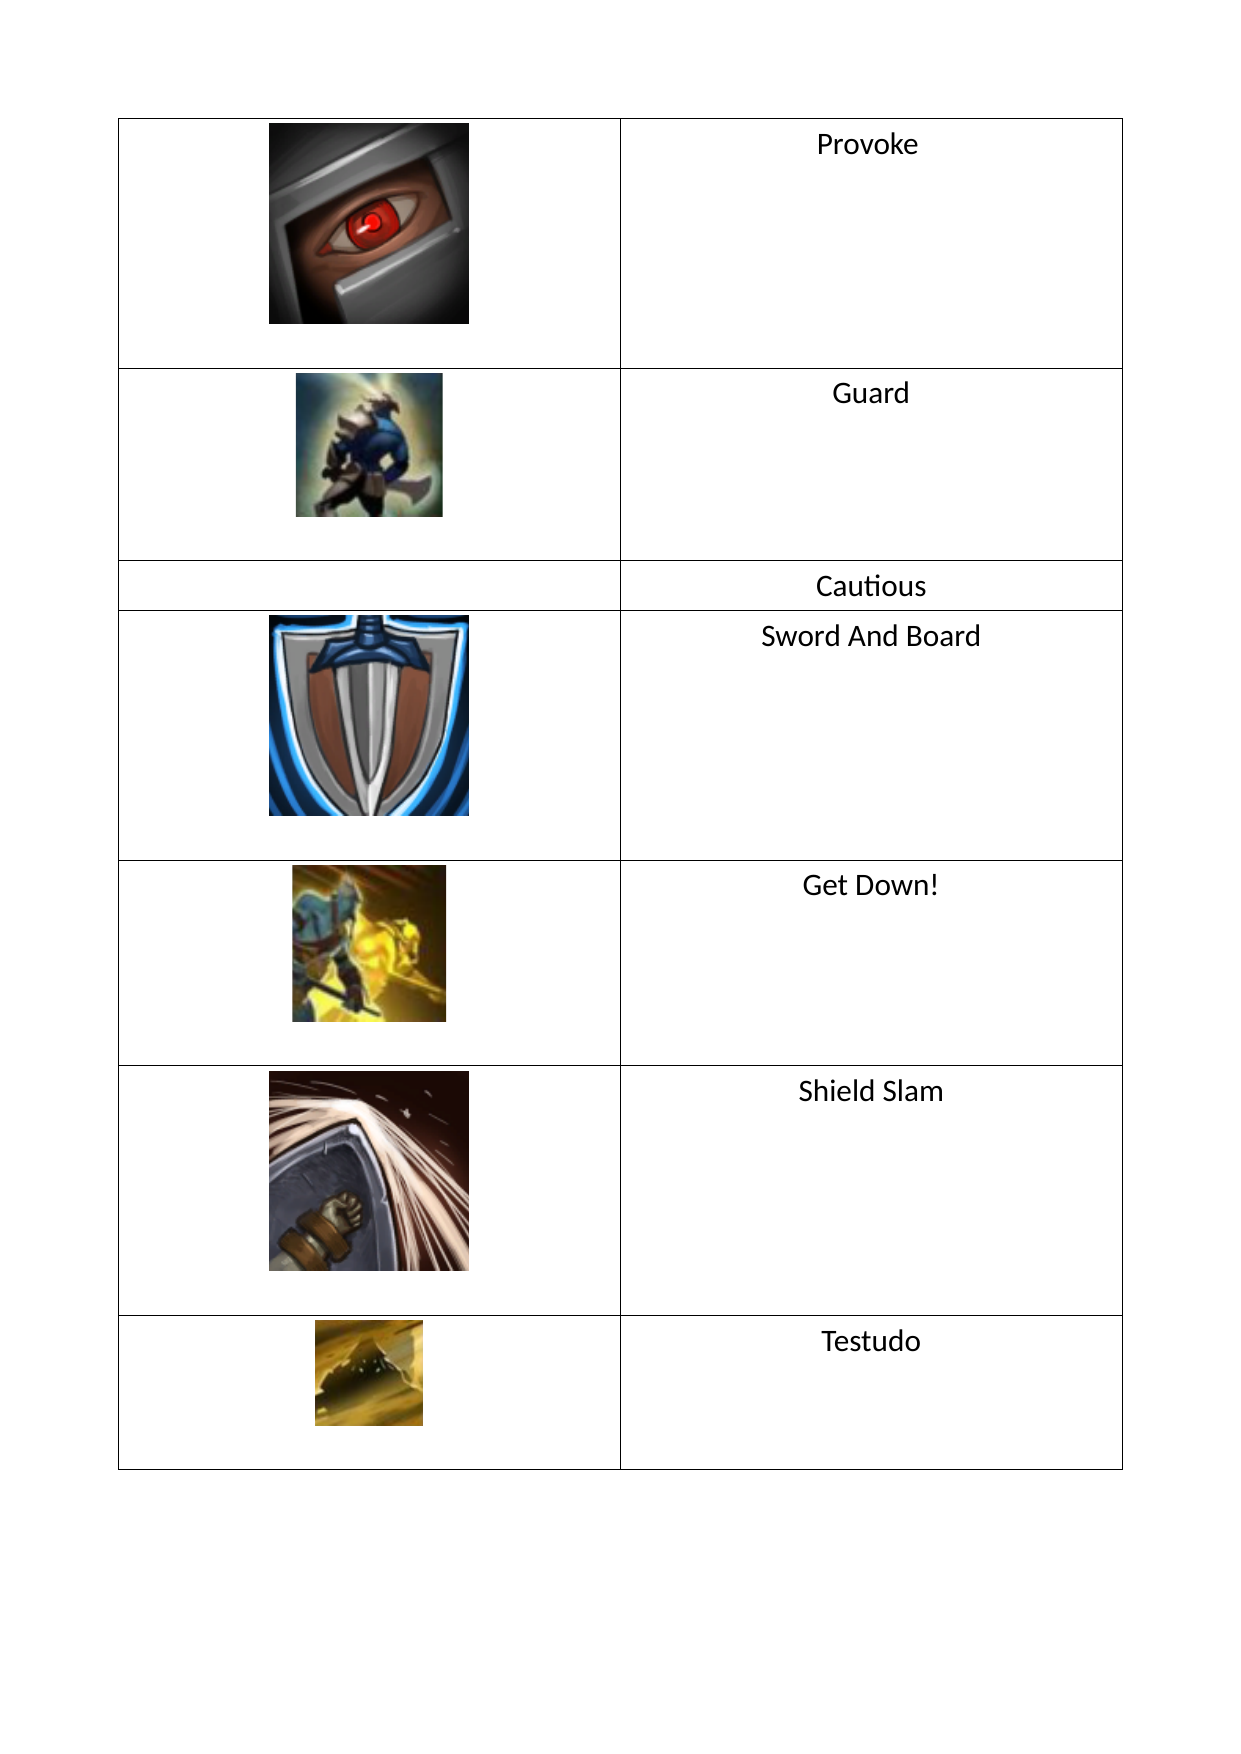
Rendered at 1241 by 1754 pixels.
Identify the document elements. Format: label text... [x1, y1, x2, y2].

table_cell [119, 1316, 620, 1469]
table_cell Testudo [621, 1316, 1122, 1469]
picture [269, 123, 469, 324]
table_cell [119, 369, 620, 560]
table_header Provoke [621, 119, 1122, 368]
table_cell [119, 861, 620, 1065]
table_cell [119, 561, 620, 610]
table_cell Cautious [621, 561, 1122, 610]
picture [269, 615, 469, 816]
table_header [119, 119, 620, 368]
table_cell Sword And Board [621, 611, 1122, 859]
picture [292, 865, 447, 1022]
picture [295, 373, 443, 517]
table_cell [119, 1066, 620, 1315]
table_cell Get Down! [621, 861, 1122, 1065]
table_cell Guard [621, 369, 1122, 560]
table_cell Shield Slam [621, 1066, 1122, 1315]
picture [315, 1320, 423, 1426]
table_cell [119, 611, 620, 859]
picture [269, 1071, 469, 1271]
